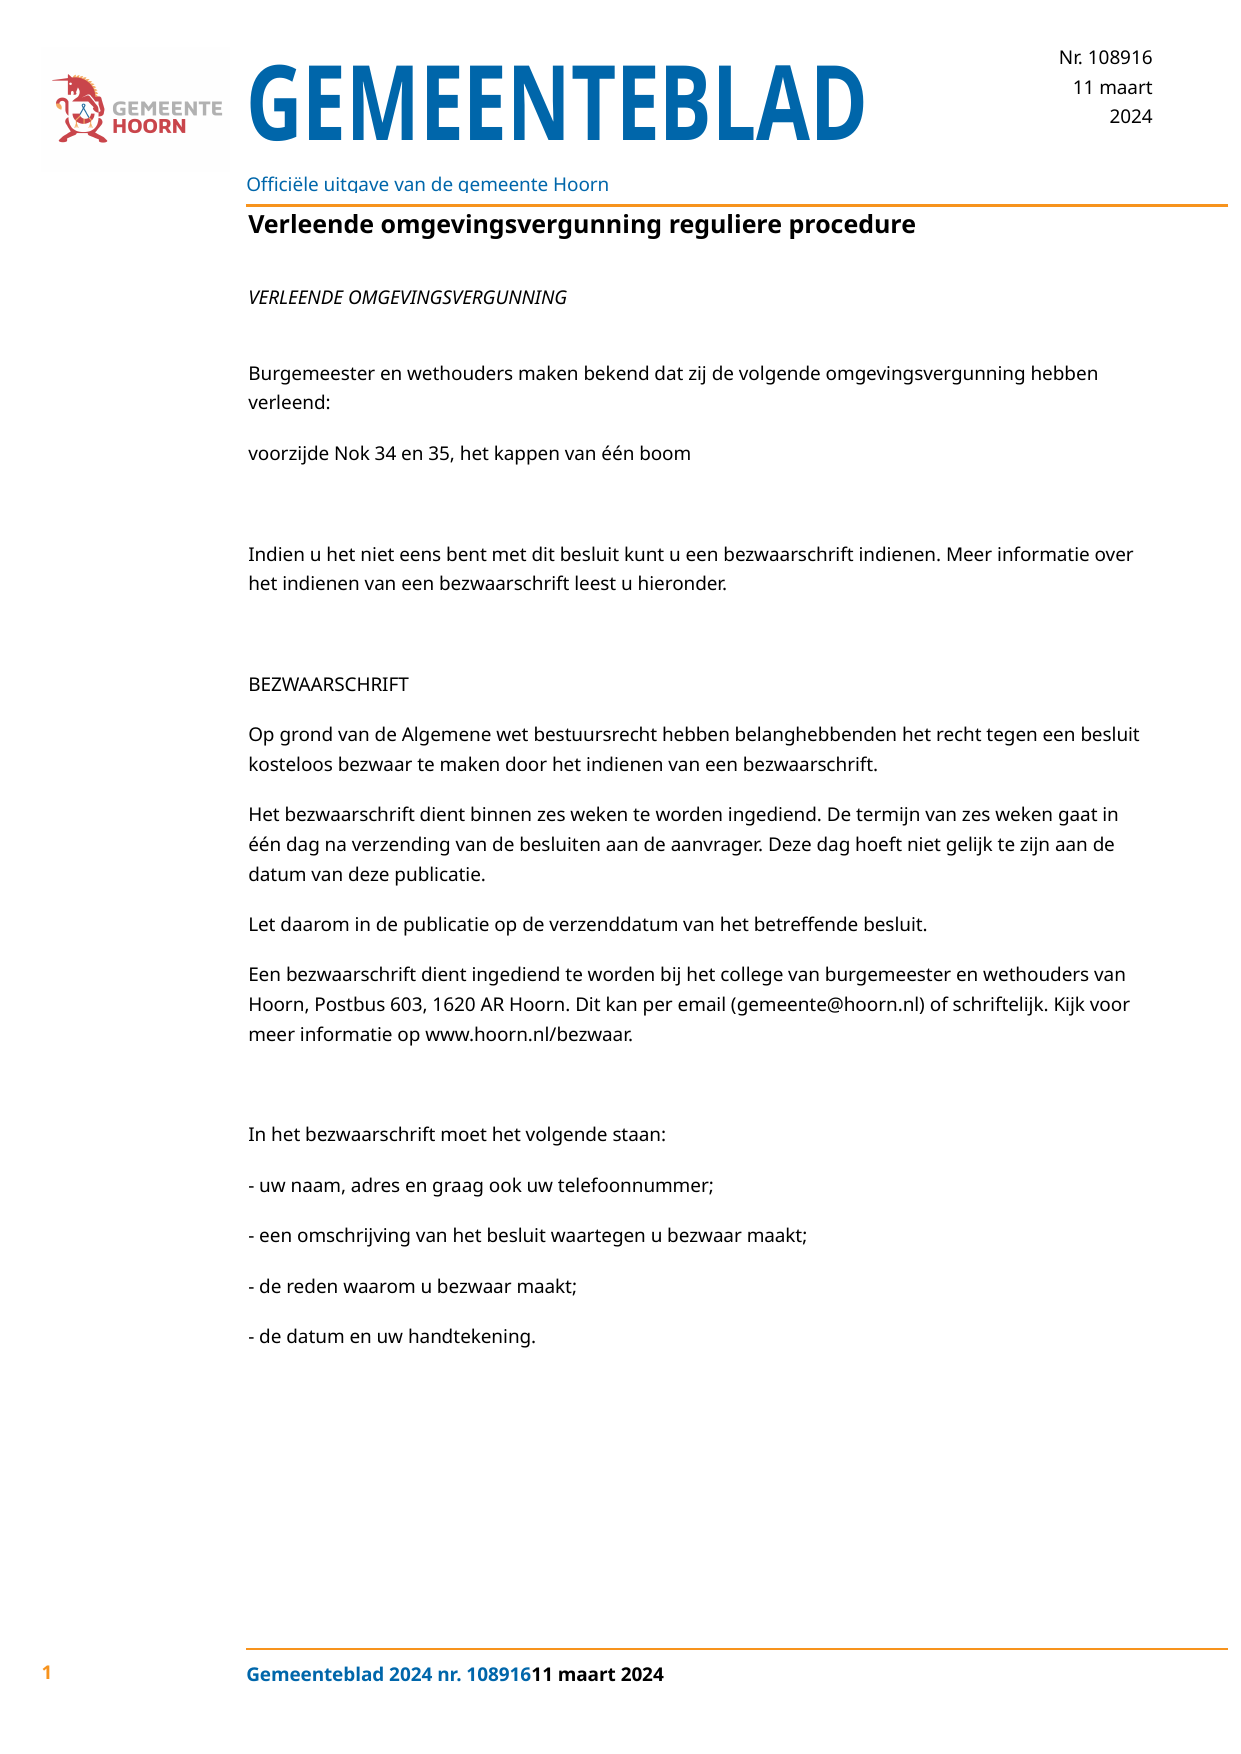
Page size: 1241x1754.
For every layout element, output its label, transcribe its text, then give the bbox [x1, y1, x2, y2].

text - de reden waarom u bezwaar maakt; [248, 1273, 1152, 1299]
text Let daarom in de publicatie op de verzenddatum van het betreffende besluit. [248, 911, 1152, 937]
text - uw naam, adres en graag ook uw telefoonnummer; [248, 1172, 1152, 1198]
text Verleende omgevingsvergunning reguliere procedure [248, 207, 1152, 241]
picture [41, 47, 231, 172]
text Op grond van de Algemene wet bestuursrecht hebben belanghebbenden het recht tegen een besluit kosteloos bezwaar te maken door het indienen van een bezwaarschrift. [248, 722, 1152, 777]
text VERLEENDE OMGEVINGSVERGUNNING [248, 284, 1152, 309]
text Een bezwaarschrift dient ingediend te worden bij het college van burgemeester en wethouders van Hoorn, Postbus 603, 1620 AR Hoorn. Dit kan per email (gemeente@hoorn.nl) of schriftelijk. Kijk voor meer informatie op www.hoorn.nl/bezwaar. [248, 962, 1152, 1047]
text voorzijde Nok 34 en 35, het kappen van één boom [248, 440, 1152, 466]
text Burgemeester en wethouders maken bekend dat zij de volgende omgevingsvergunning hebben verleend: [248, 360, 1152, 415]
text BEZWAARSCHRIFT [248, 671, 1152, 697]
text Indien u het niet eens bent met dit besluit kunt u een bezwaarschrift indienen. Meer informatie over het indienen van een bezwaarschrift leest u hieronder. [248, 541, 1152, 596]
text - de datum en uw handtekening. [248, 1323, 1152, 1349]
text In het bezwaarschrift moet het volgende staan: [248, 1122, 1152, 1147]
text - een omschrijving van het besluit waartegen u bezwaar maakt; [248, 1222, 1152, 1248]
text Het bezwaarschrift dient binnen zes weken te worden ingediend. De termijn van zes weken gaat in één dag na verzending van de besluiten aan de aanvrager. Deze dag hoeft niet gelijk te zijn aan de datum van deze publicatie. [248, 802, 1152, 887]
